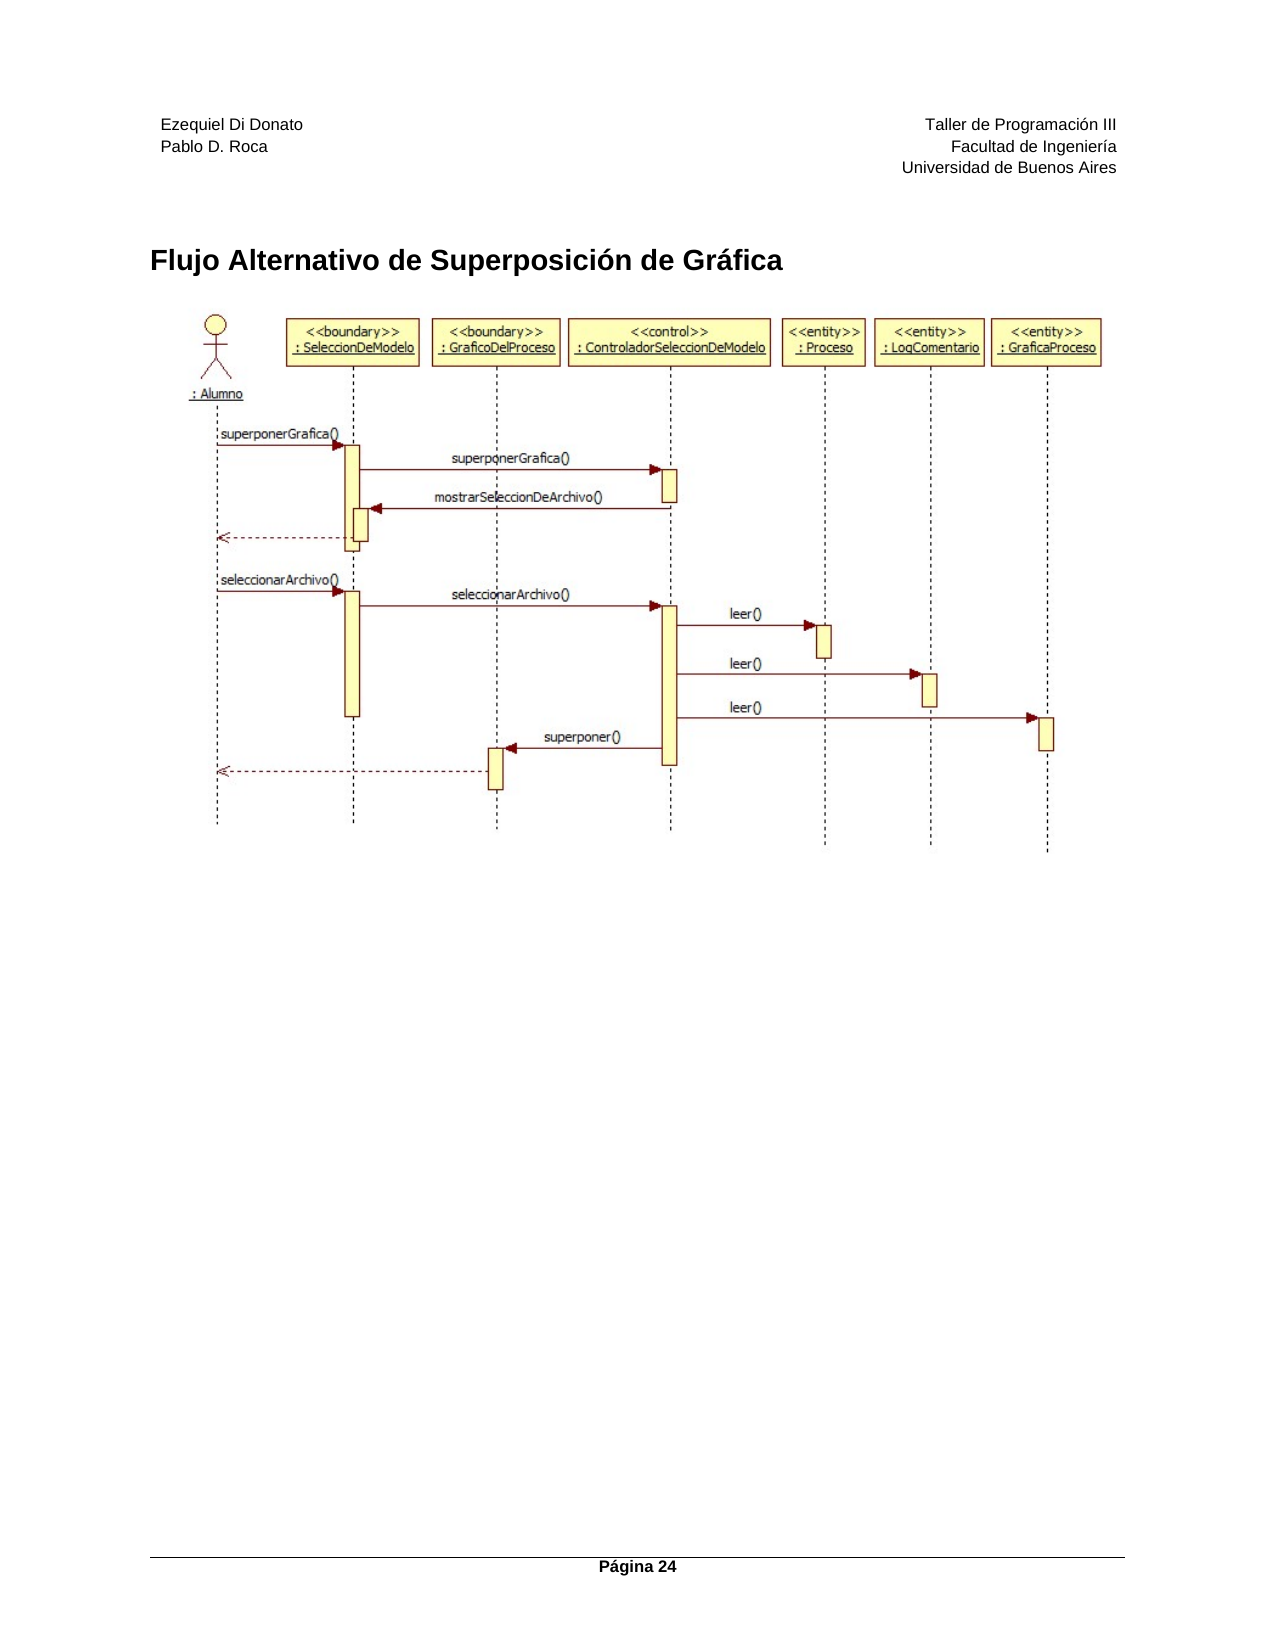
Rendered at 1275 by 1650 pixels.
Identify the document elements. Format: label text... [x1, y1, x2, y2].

picture [150, 290, 1125, 878]
subtitle Flujo Alternativo de Superposición de Gráfica [150, 244, 1125, 277]
